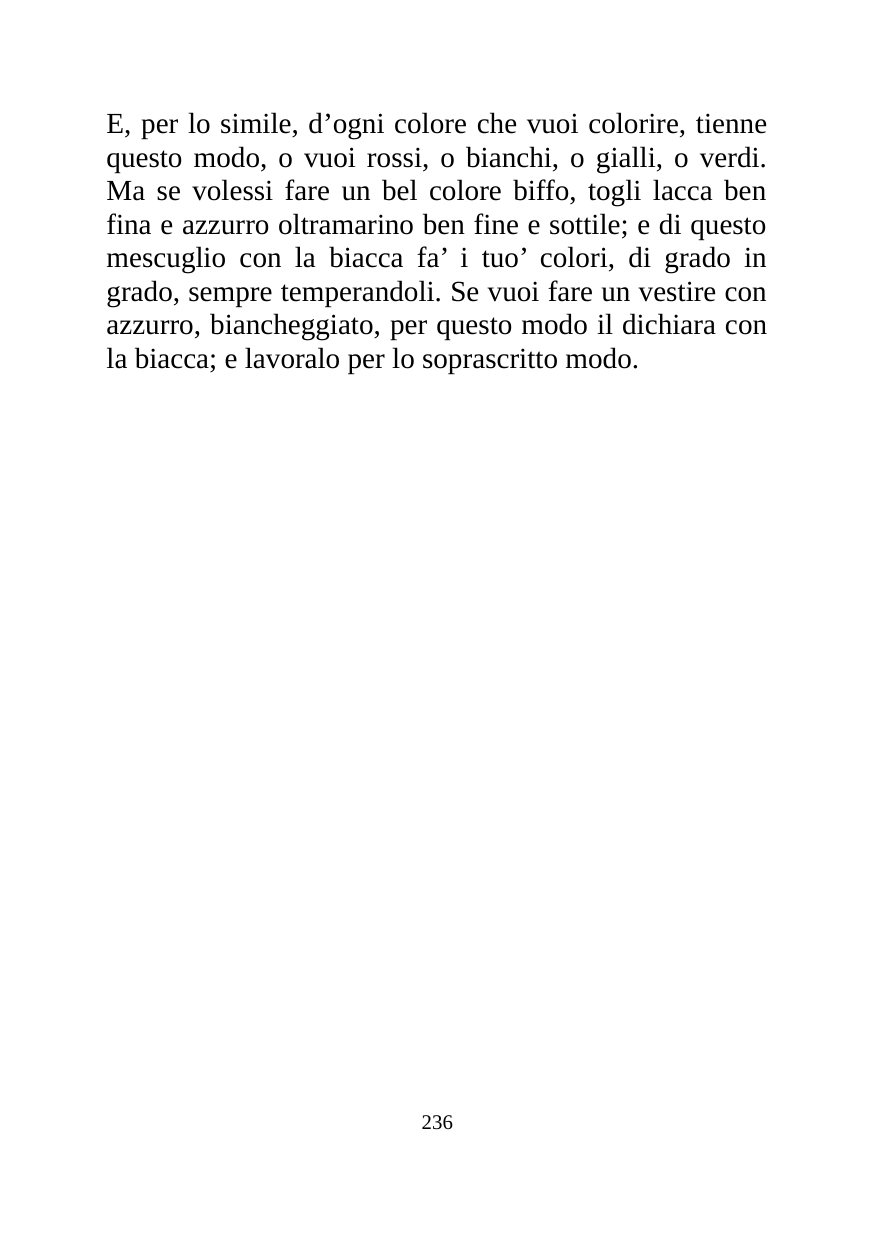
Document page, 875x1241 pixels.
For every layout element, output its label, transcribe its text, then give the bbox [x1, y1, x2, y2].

text E, per lo simile, d’ogni colore che vuoi colorire, tienne questo modo, o vuoi rossi, o bianchi, o gialli, o verdi. Ma se volessi fare un bel colore biffo, togli lacca ben fina e azzurro oltramarino ben fine e sottile; e di questo mescuglio con la biacca fa’ i tuo’ colori, di grado in grado, sempre temperandoli. Se vuoi fare un vestire con azzurro, biancheggiato, per questo modo il dichiara con la biacca; e lavoralo per lo soprascritto modo. [106, 106, 768, 374]
